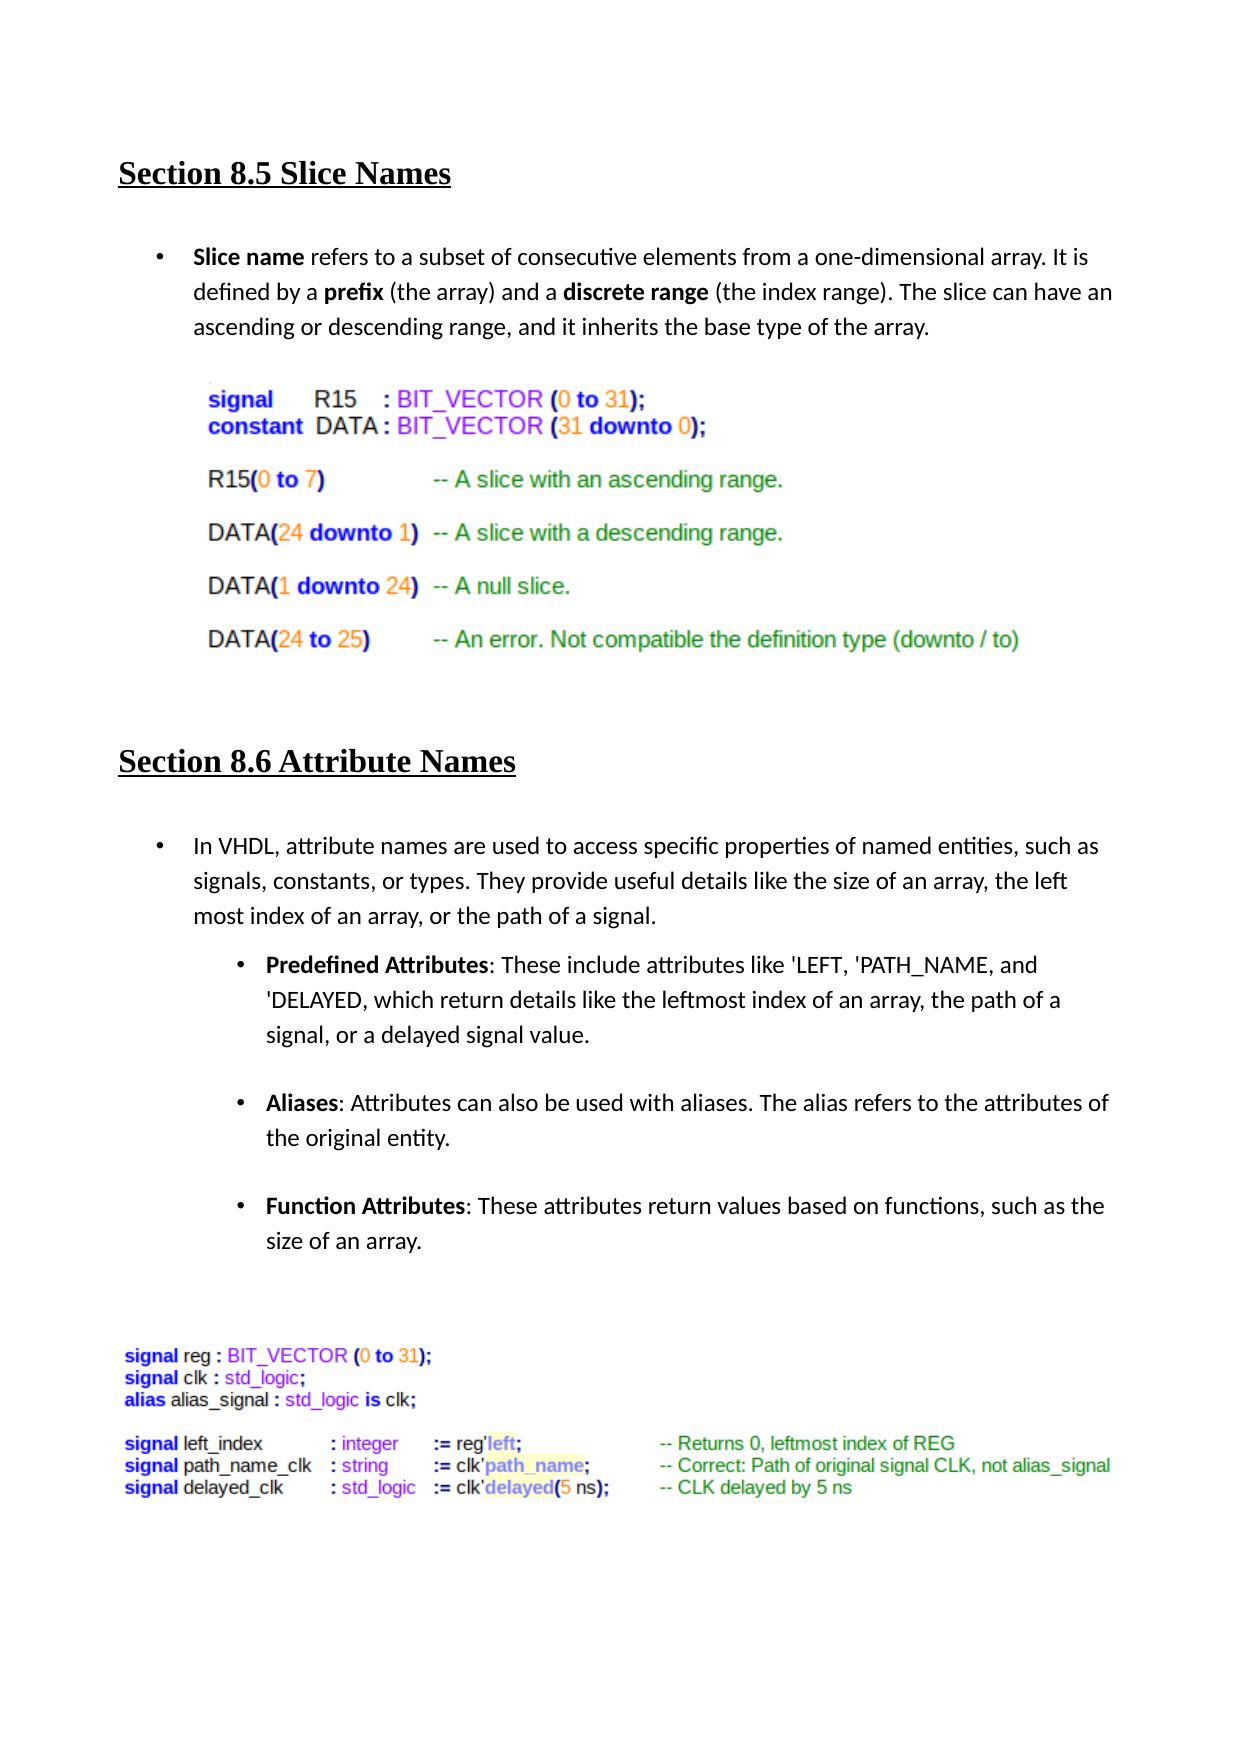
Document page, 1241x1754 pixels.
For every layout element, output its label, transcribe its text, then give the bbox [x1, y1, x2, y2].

picture [197, 381, 1035, 668]
text Section 8.6 Attribute Names [118, 742, 1122, 780]
list Slice name refers to a subset of consecutive elements from a one-dimensional array. It is defined by a prefix (the array) and a discrete range (the index range). The slice can have an ascending or descending range, and it inherits the base type of the array. [156, 241, 1122, 342]
picture [118, 1316, 1123, 1516]
list Function Attributes: These attributes return values based on functions, such as the size of an array. [236, 1190, 1122, 1256]
list Aliases: Attributes can also be used with aliases. The alias refers to the attributes of the original entity. [236, 1087, 1122, 1153]
list Predefined Attributes: These include attributes like 'LEFT, 'PATH_NAME, and 'DELAYED, which return details like the leftmost index of an array, the path of a signal, or a delayed signal value. [236, 949, 1122, 1050]
list In VHDL, attribute names are used to access specific properties of named entities, such as signals, constants, or types. They provide useful details like the size of an array, the left most index of an array, or the path of a signal. [156, 830, 1122, 930]
text Section 8.5 Slice Names [118, 153, 1122, 191]
